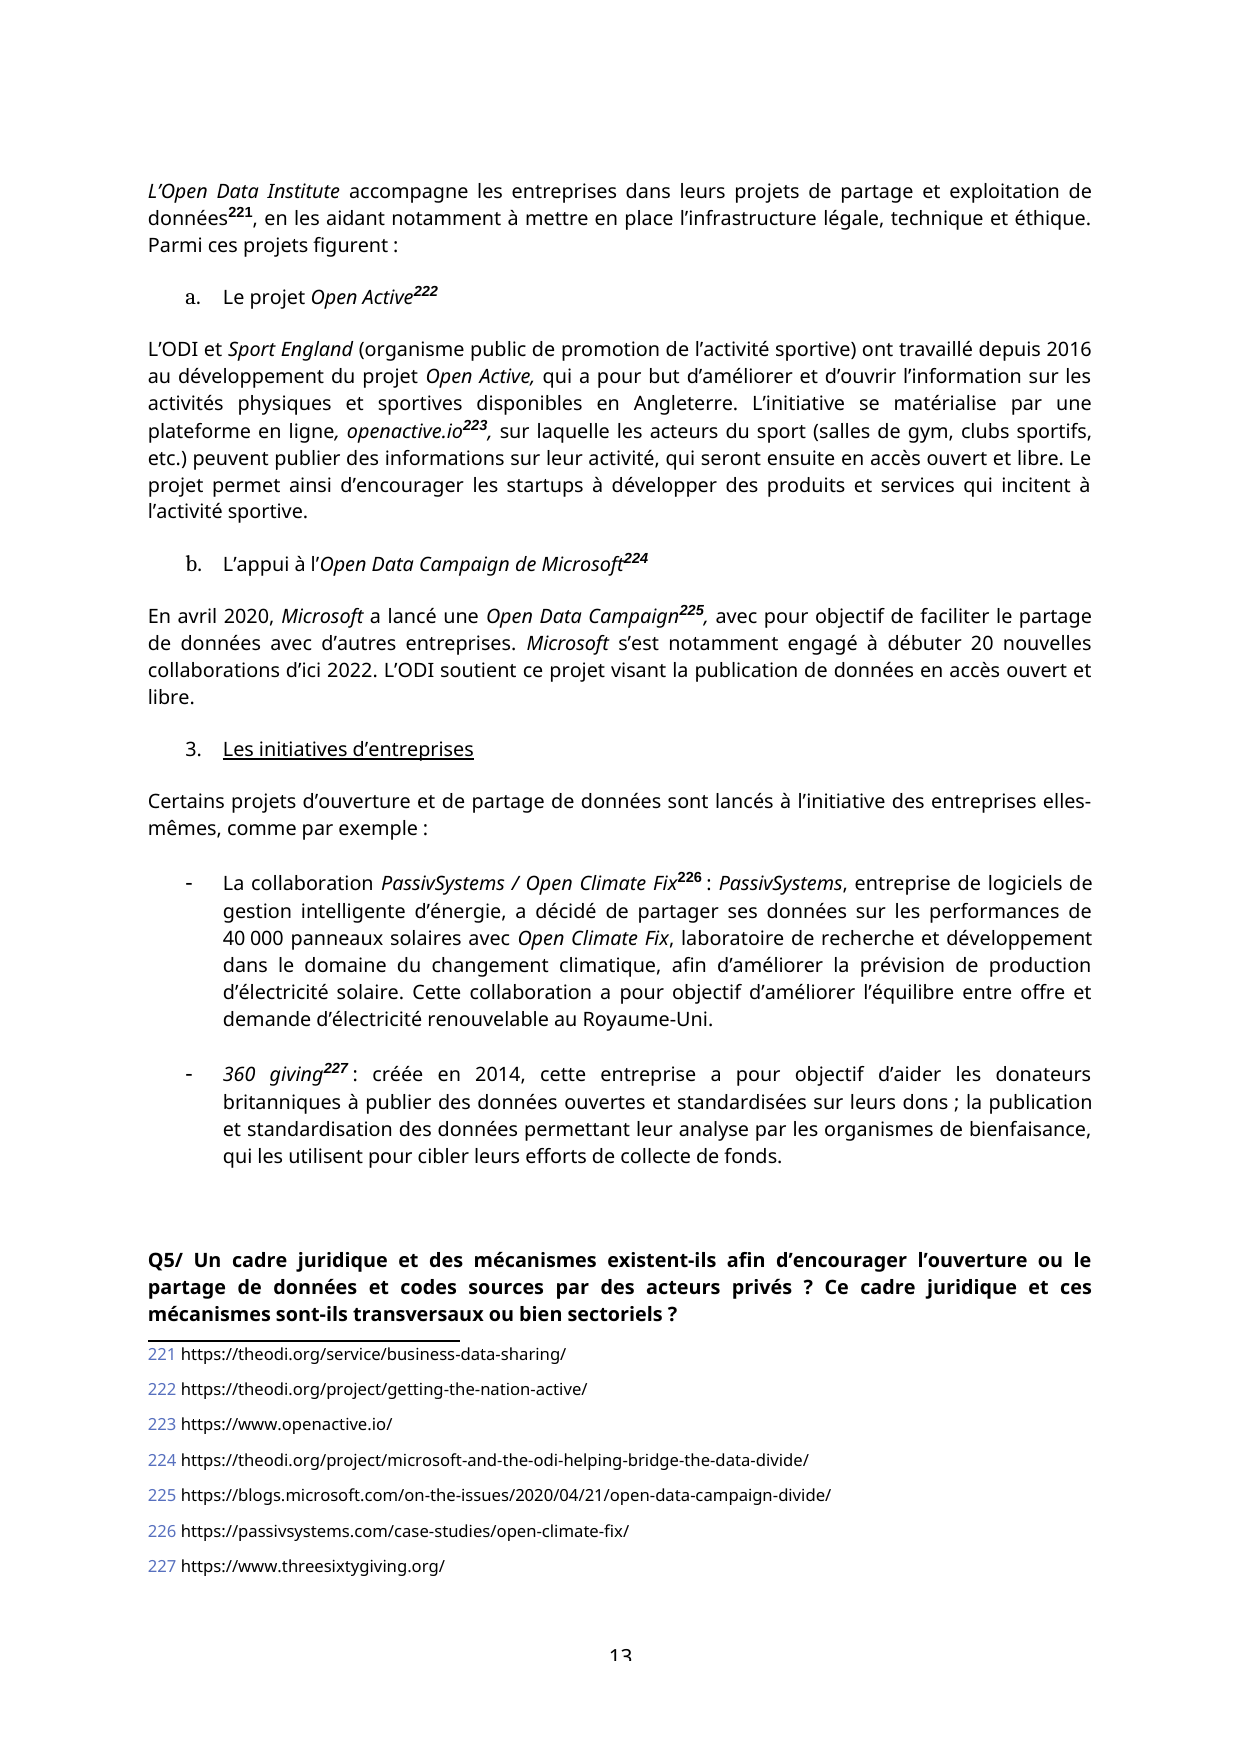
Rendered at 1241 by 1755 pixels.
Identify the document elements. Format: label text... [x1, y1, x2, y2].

list https://passivsystems.com/case-studies/open-climate-fix/ [148, 1519, 1093, 1542]
list https://www.threesixtygiving.org/ [148, 1554, 1093, 1577]
text Q5/ Un cadre juridique et des mécanismes existent-ils afin d’encourager l’ouverture ou le partage de données et codes sources par des acteurs privés ? Ce cadre juridique et ces mécanismes sont-ils transversaux ou bien sectoriels ? [148, 1247, 1093, 1327]
list https://theodi.org/project/microsoft-and-the-odi-helping-bridge-the-data-divide/ [148, 1448, 1093, 1471]
text https://blogs.microsoft.com/on-the-issues/2020/04/21/open-data-campaign-divide/ [148, 1483, 1093, 1506]
list L’appui à l’Open Data Campaign de Microsoft [185, 550, 1093, 577]
text En avril 2020, Microsoft a lancé une Open Data Campaign, avec pour objectif de faciliter le partage de données avec d’autres entreprises. Microsoft s’est notamment engagé à débuter 20 nouvelles collaborations d’ici 2022. L’ODI soutient ce projet visant la publication de données en accès ouvert et libre. [148, 602, 1093, 710]
text https://theodi.org/service/business-data-sharing/ [148, 1342, 1093, 1364]
text L’Open Data Institute accompagne les entreprises dans leurs projets de partage et exploitation de données, en les aidant notamment à mettre en place l’infrastructure légale, technique et éthique. Parmi ces projets figurent : [148, 177, 1093, 258]
list La collaboration PassivSystems / Open Climate Fix : PassivSystems, entreprise de logiciels de gestion intelligente d’énergie, a décidé de partager ses données sur les performances de 40 000 panneaux solaires avec Open Climate Fix, laboratoire de recherche et développement dans le domaine du changement climatique, afin d’améliorer la prévision de production d’électricité solaire. Cette collaboration a pour objectif d’améliorer l’équilibre entre offre et demande d’électricité renouvelable au Royaume-Uni. [185, 866, 1093, 1032]
list Le projet Open Active [185, 283, 1093, 311]
text https://www.openactive.io/ [148, 1412, 1093, 1435]
text L’ODI et Sport England (organisme public de promotion de l’activité sportive) ont travaillé depuis 2016 au développement du projet Open Active, qui a pour but d’améliorer et d’ouvrir l’information sur les activités physiques et sportives disponibles en Angleterre. L’initiative se matérialise par une plateforme en ligne, openactive.io, sur laquelle les acteurs du sport (salles de gym, clubs sportifs, etc.) peuvent publier des informations sur leur activité, qui seront ensuite en accès ouvert et libre. Le projet permet ainsi d’encourager les startups à développer des produits et services qui incitent à l’activité sportive. [148, 336, 1093, 525]
list https://theodi.org/project/getting-the-nation-active/ [148, 1377, 1093, 1400]
list Les initiatives d’entreprises [185, 735, 1093, 762]
list 360 giving : créée en 2014, cette entreprise a pour objectif d’aider les donateurs britanniques à publier des données ouvertes et standardisées sur leurs dons ; la publication et standardisation des données permettant leur analyse par les organismes de bienfaisance, qui les utilisent pour cibler leurs efforts de collecte de fonds. [185, 1057, 1093, 1169]
text Certains projets d’ouverture et de partage de données sont lancés à l’initiative des entreprises elles-mêmes, comme par exemple : [148, 787, 1093, 841]
